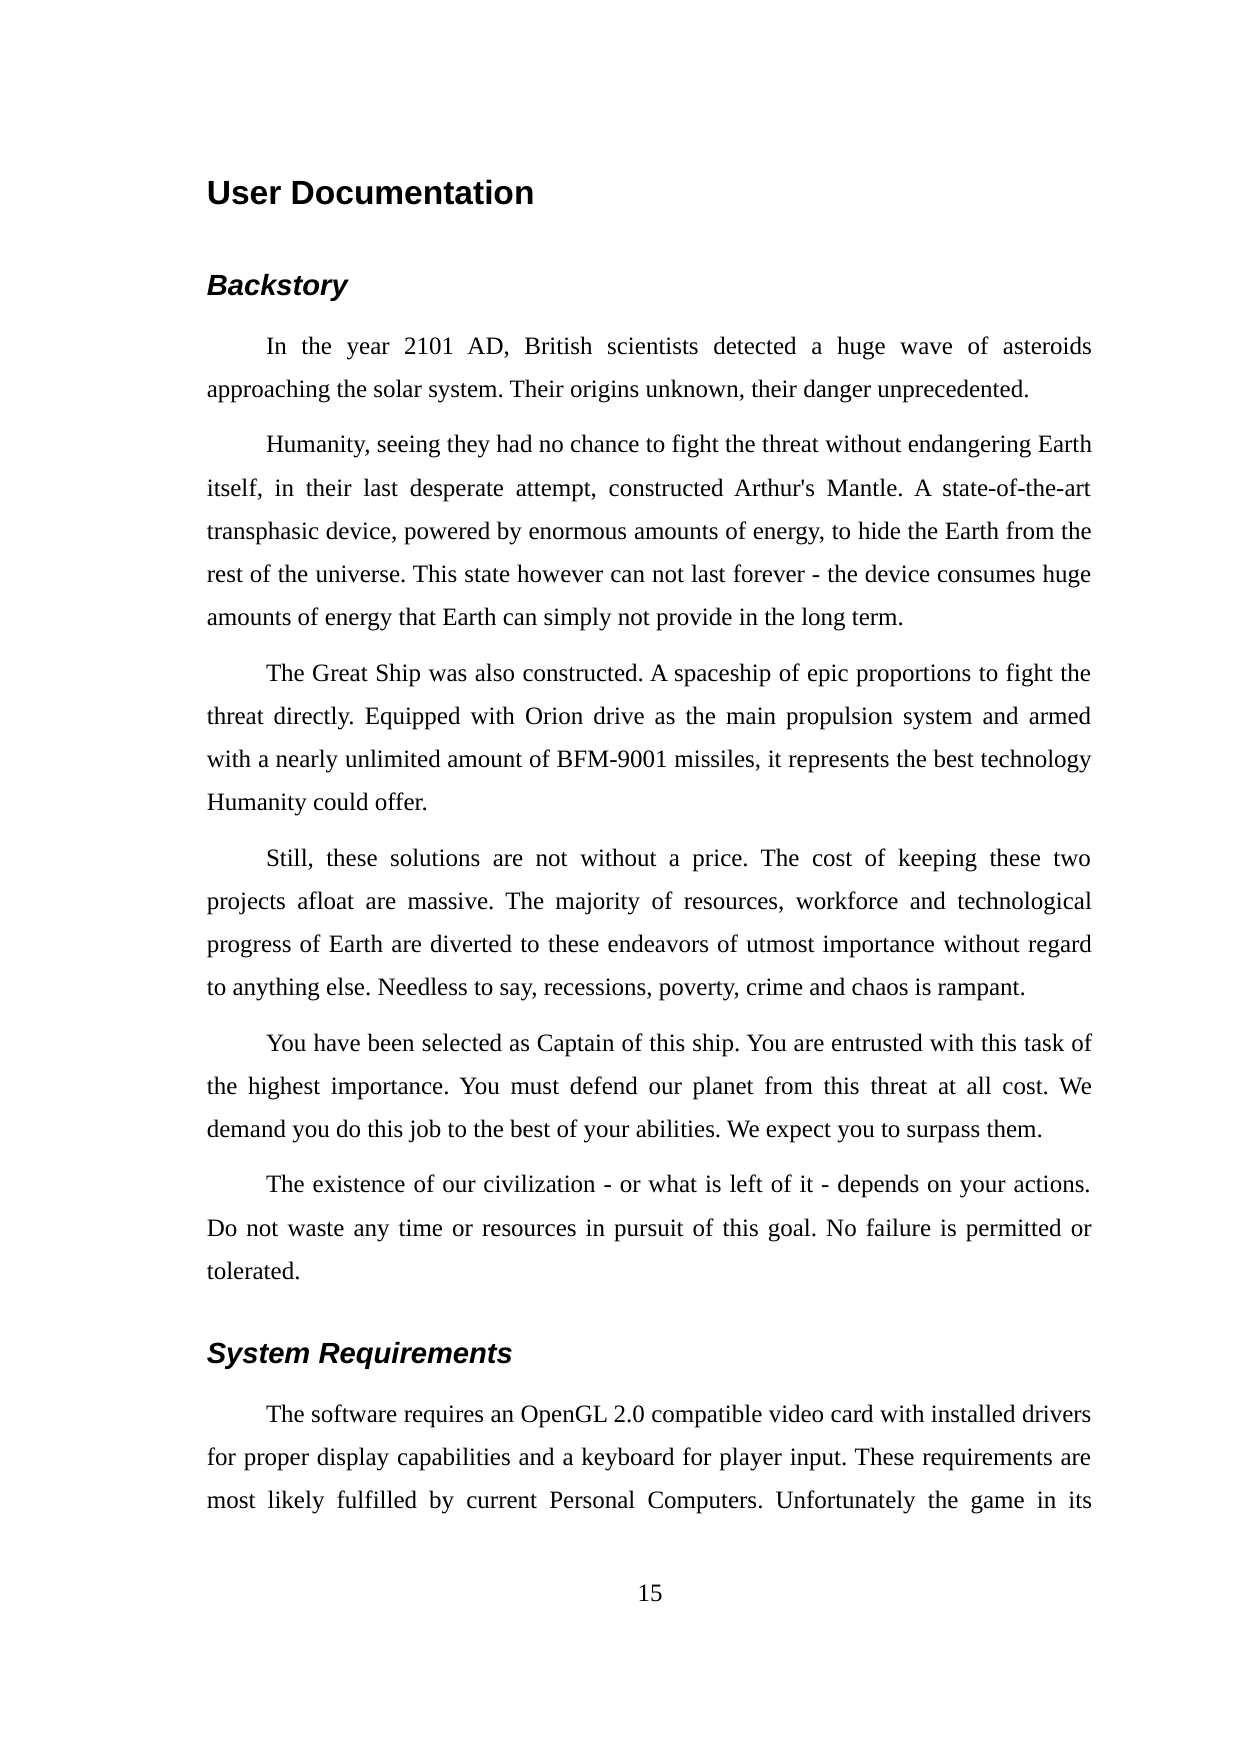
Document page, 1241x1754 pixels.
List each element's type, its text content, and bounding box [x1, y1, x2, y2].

text The existence of our civilization - or what is left of it - depends on your actions. Do not waste any time or resources in pursuit of this goal. No failure is permitted or tolerated. [207, 1169, 1093, 1284]
text Still, these solutions are not without a price. The cost of keeping these two projects afloat are massive. The majority of resources, workforce and technological progress of Earth are diverted to these endeavors of utmost importance without regard to anything else. Needless to say, recessions, poverty, crime and chaos is rampant. [207, 843, 1093, 1001]
subtitle System Requirements [207, 1336, 1093, 1370]
text Humanity, seeing they had no chance to fight the threat without endangering Earth itself, in their last desperate attempt, constructed Arthur's Mantle. A state-of-the-art transphasic device, powered by enormous amounts of energy, to hide the Earth from the rest of the universe. This state however can not last forever - the device consumes huge amounts of energy that Earth can simply not provide in the long term. [207, 429, 1093, 631]
text You have been selected as Captain of this ship. You are entrusted with this task of the highest importance. You must defend our planet from this threat at all cost. We demand you do this job to the best of your abilities. We expect you to surpass them. [207, 1028, 1093, 1143]
text The Great Ship was also constructed. A spaceship of epic proportions to fight the threat directly. Equipped with Orion drive as the main propulsion system and armed with a nearly unlimited amount of BFM-9001 missiles, it represents the best technology Humanity could offer. [207, 658, 1093, 816]
text In the year 2101 AD, British scientists detected a huge wave of asteroids approaching the solar system. Their origins unknown, their danger unprecedented. [207, 331, 1093, 403]
subtitle User Documentation [207, 173, 1093, 211]
subtitle Backstory [207, 268, 1093, 302]
text The software requires an OpenGL 2.0 compatible video card with installed drivers for proper display capabilities and a keyboard for player input. These requirements are most likely fulfilled by current Personal Computers. Unfortunately the game in its [207, 1399, 1093, 1514]
